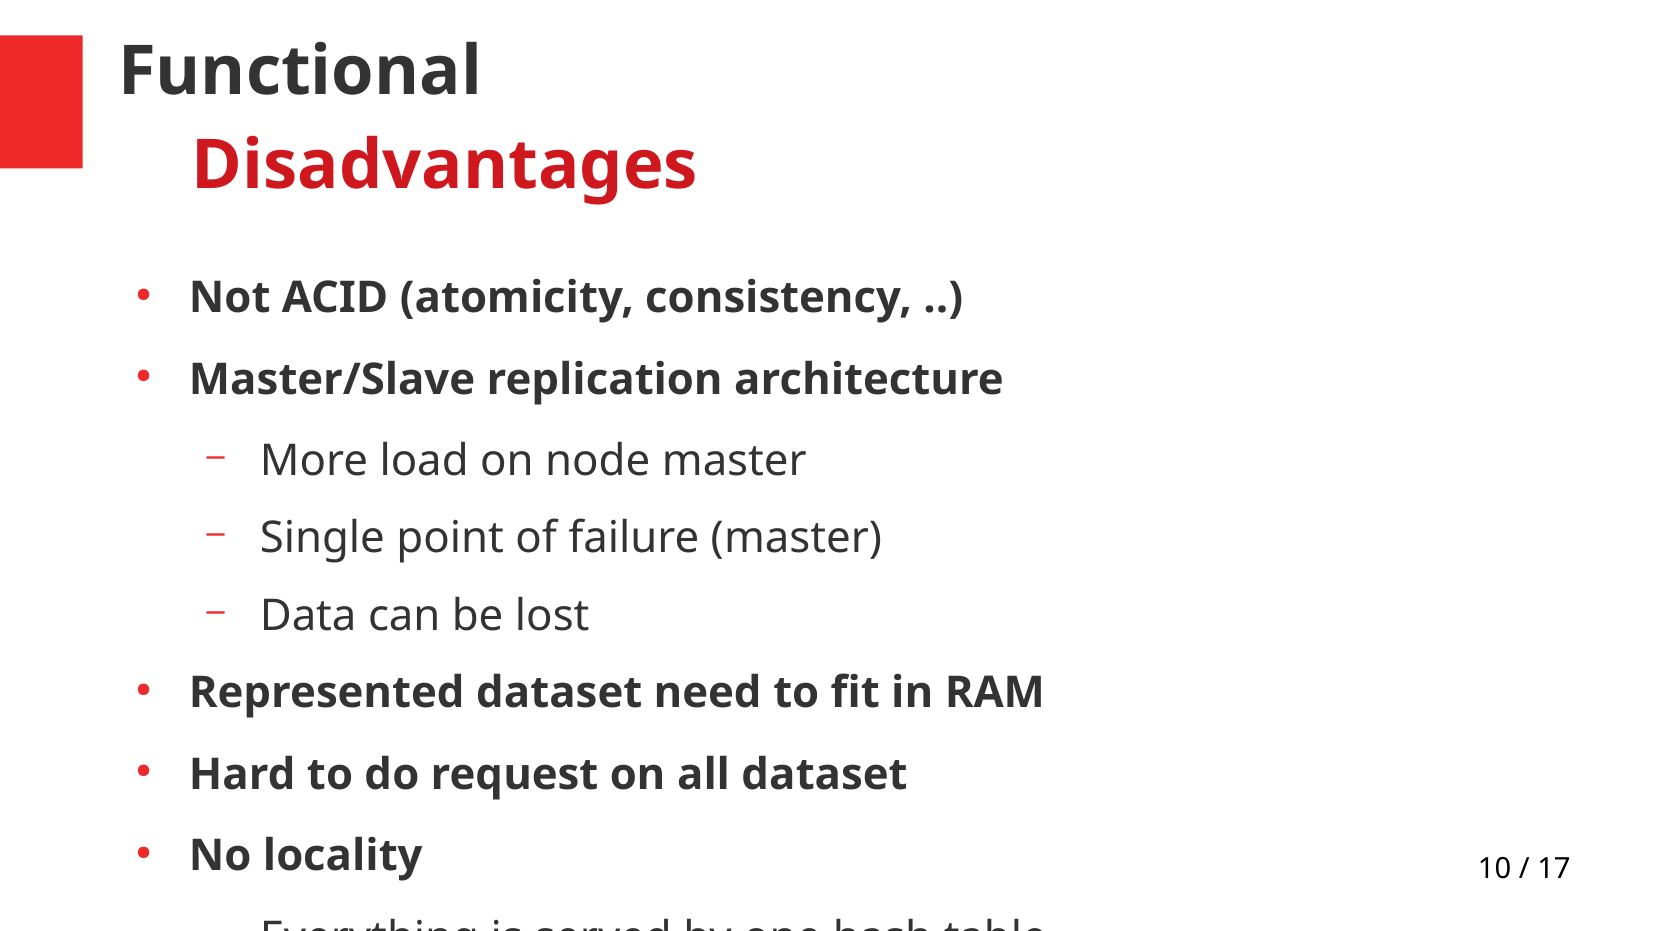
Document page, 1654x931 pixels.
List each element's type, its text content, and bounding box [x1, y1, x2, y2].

list Not ACID (atomicity, consistency, ..) Master/Slave replication architecture More load on node master Single point of failure (master) Data can be lost Represented dataset need to fit in RAM Hard to do request on all dataset No locality Everything is served by one hash table [118, 265, 1536, 806]
title Functional Disadvantages [118, 34, 1571, 195]
